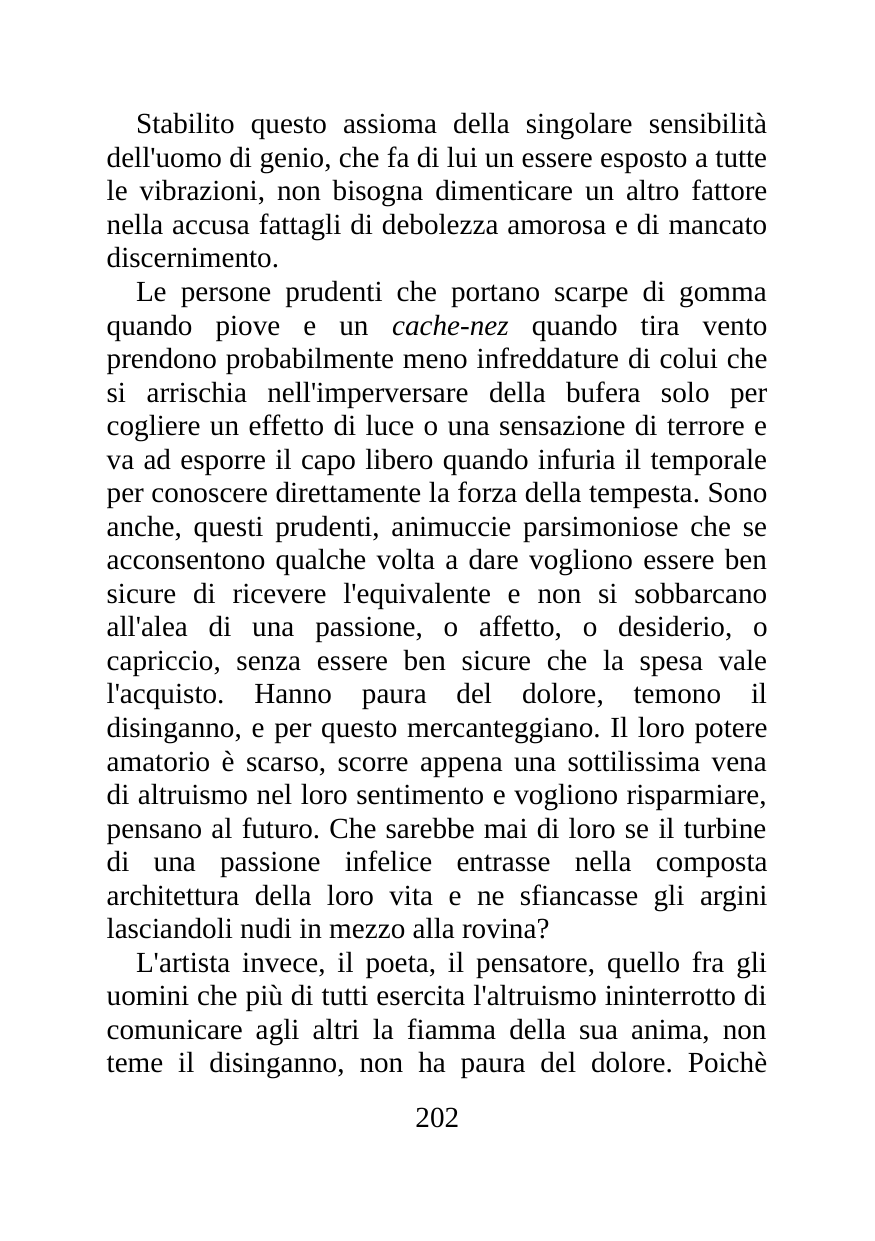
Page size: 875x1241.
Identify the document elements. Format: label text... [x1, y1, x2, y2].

text Stabilito questo assioma della singolare sensibilità dell'uomo di genio, che fa di lui un essere esposto a tutte le vibrazioni, non bisogna dimenticare un altro fattore nella accusa fattagli di debolezza amorosa e di mancato discernimento. [106, 106, 768, 274]
text Le persone prudenti che portano scarpe di gomma quando piove e un cache-nez quando tira vento prendono probabilmente meno infreddature di colui che si arrischia nell'imperversare della bufera solo per cogliere un effetto di luce o una sensazione di terrore e va ad esporre il capo libero quando infuria il temporale per conoscere direttamente la forza della tempesta. Sono anche, questi prudenti, animuccie parsimoniose che se acconsentono qualche volta a dare vogliono essere ben sicure di ricevere l'equivalente e non si sobbarcano all'alea di una passione, o affetto, o desiderio, o capriccio, senza essere ben sicure che la spesa vale l'acquisto. Hanno paura del dolore, temono il disinganno, e per questo mercanteggiano. Il loro potere amatorio è scarso, scorre appena una sottilissima vena di altruismo nel loro sentimento e vogliono risparmiare, pensano al futuro. Che sarebbe mai di loro se il turbine di una passione infelice entrasse nella composta architettura della loro vita e ne sfiancasse gli argini lasciandoli nudi in mezzo alla rovina? [106, 274, 768, 945]
text L'artista invece, il poeta, il pensatore, quello fra gli uomini che più di tutti esercita l'altruismo ininterrotto di comunicare agli altri la fiamma della sua anima, non teme il disinganno, non ha paura del dolore. Poichè [106, 945, 768, 1079]
